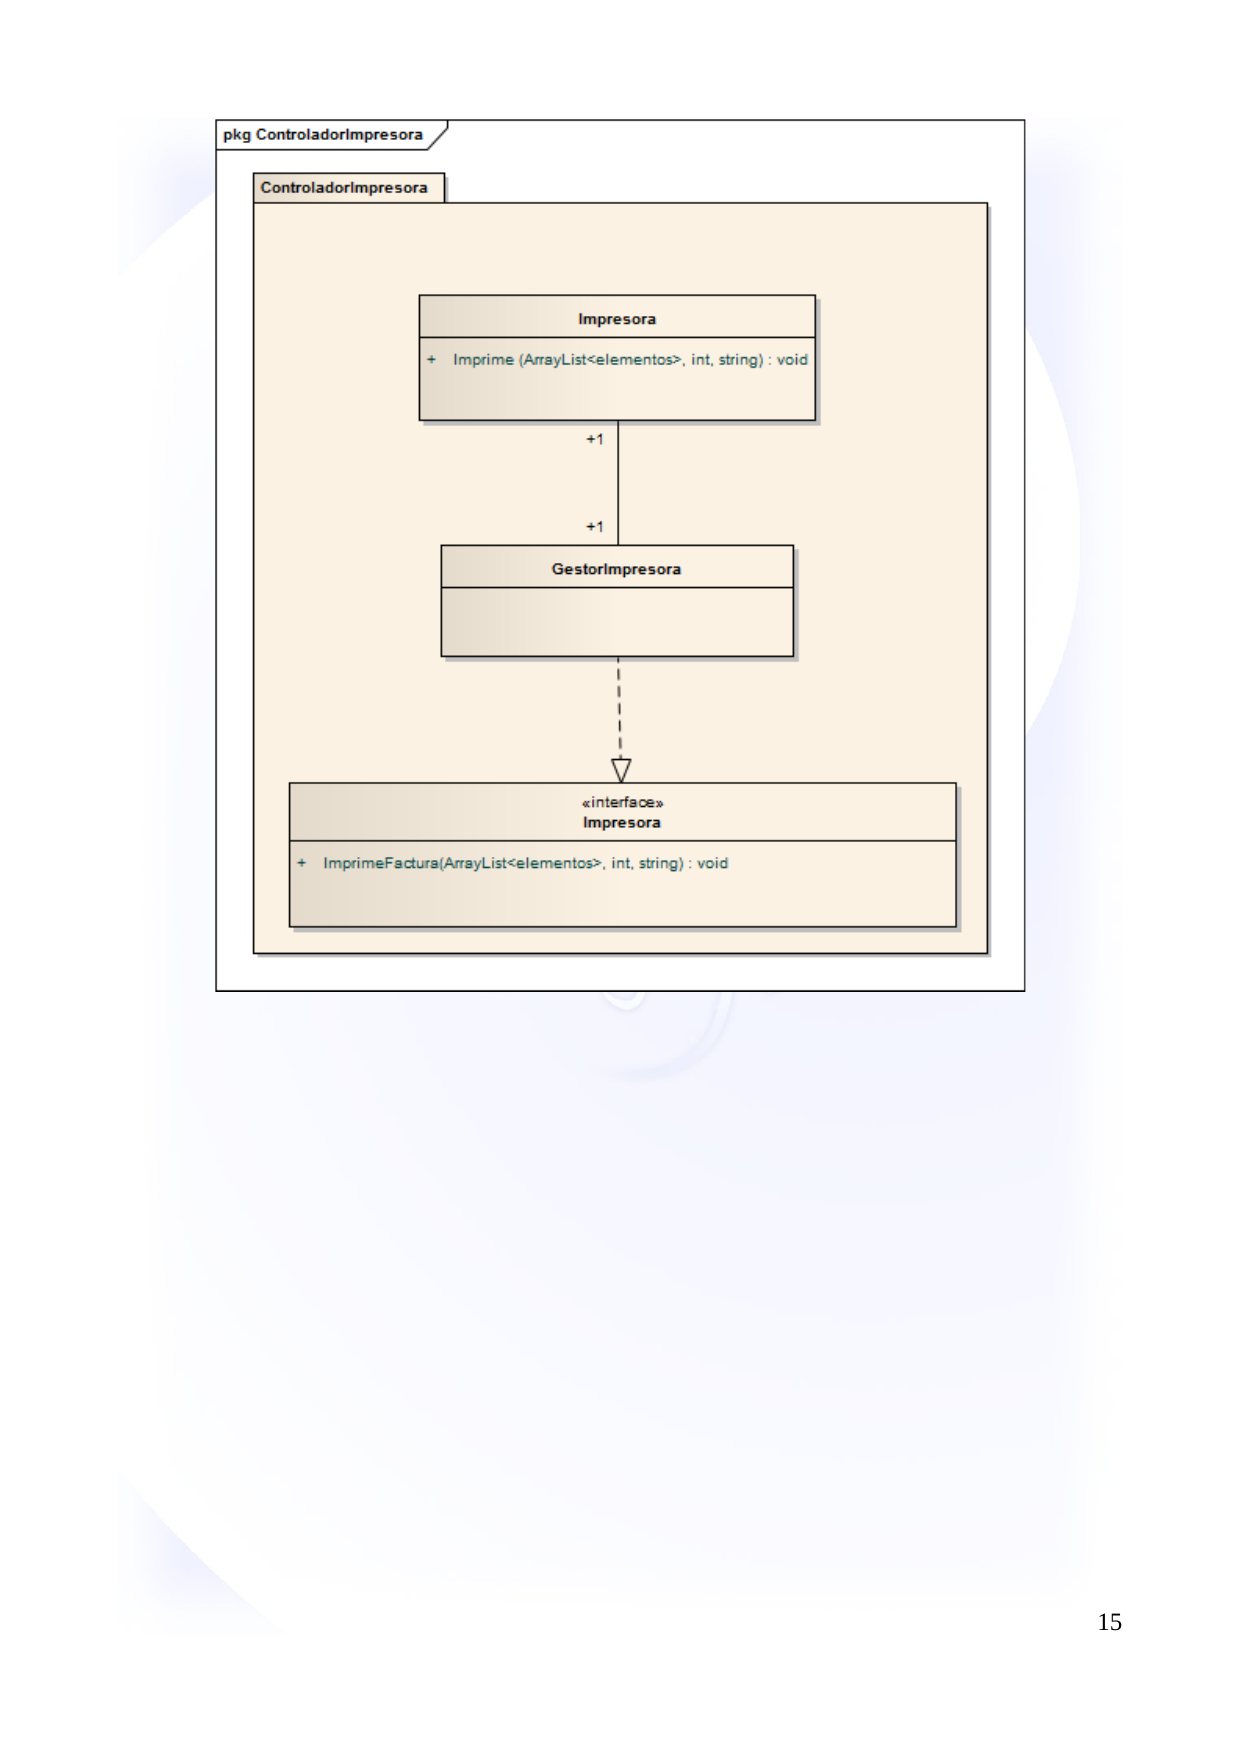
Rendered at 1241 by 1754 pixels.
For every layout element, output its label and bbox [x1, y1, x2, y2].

picture [118, 118, 1122, 1636]
